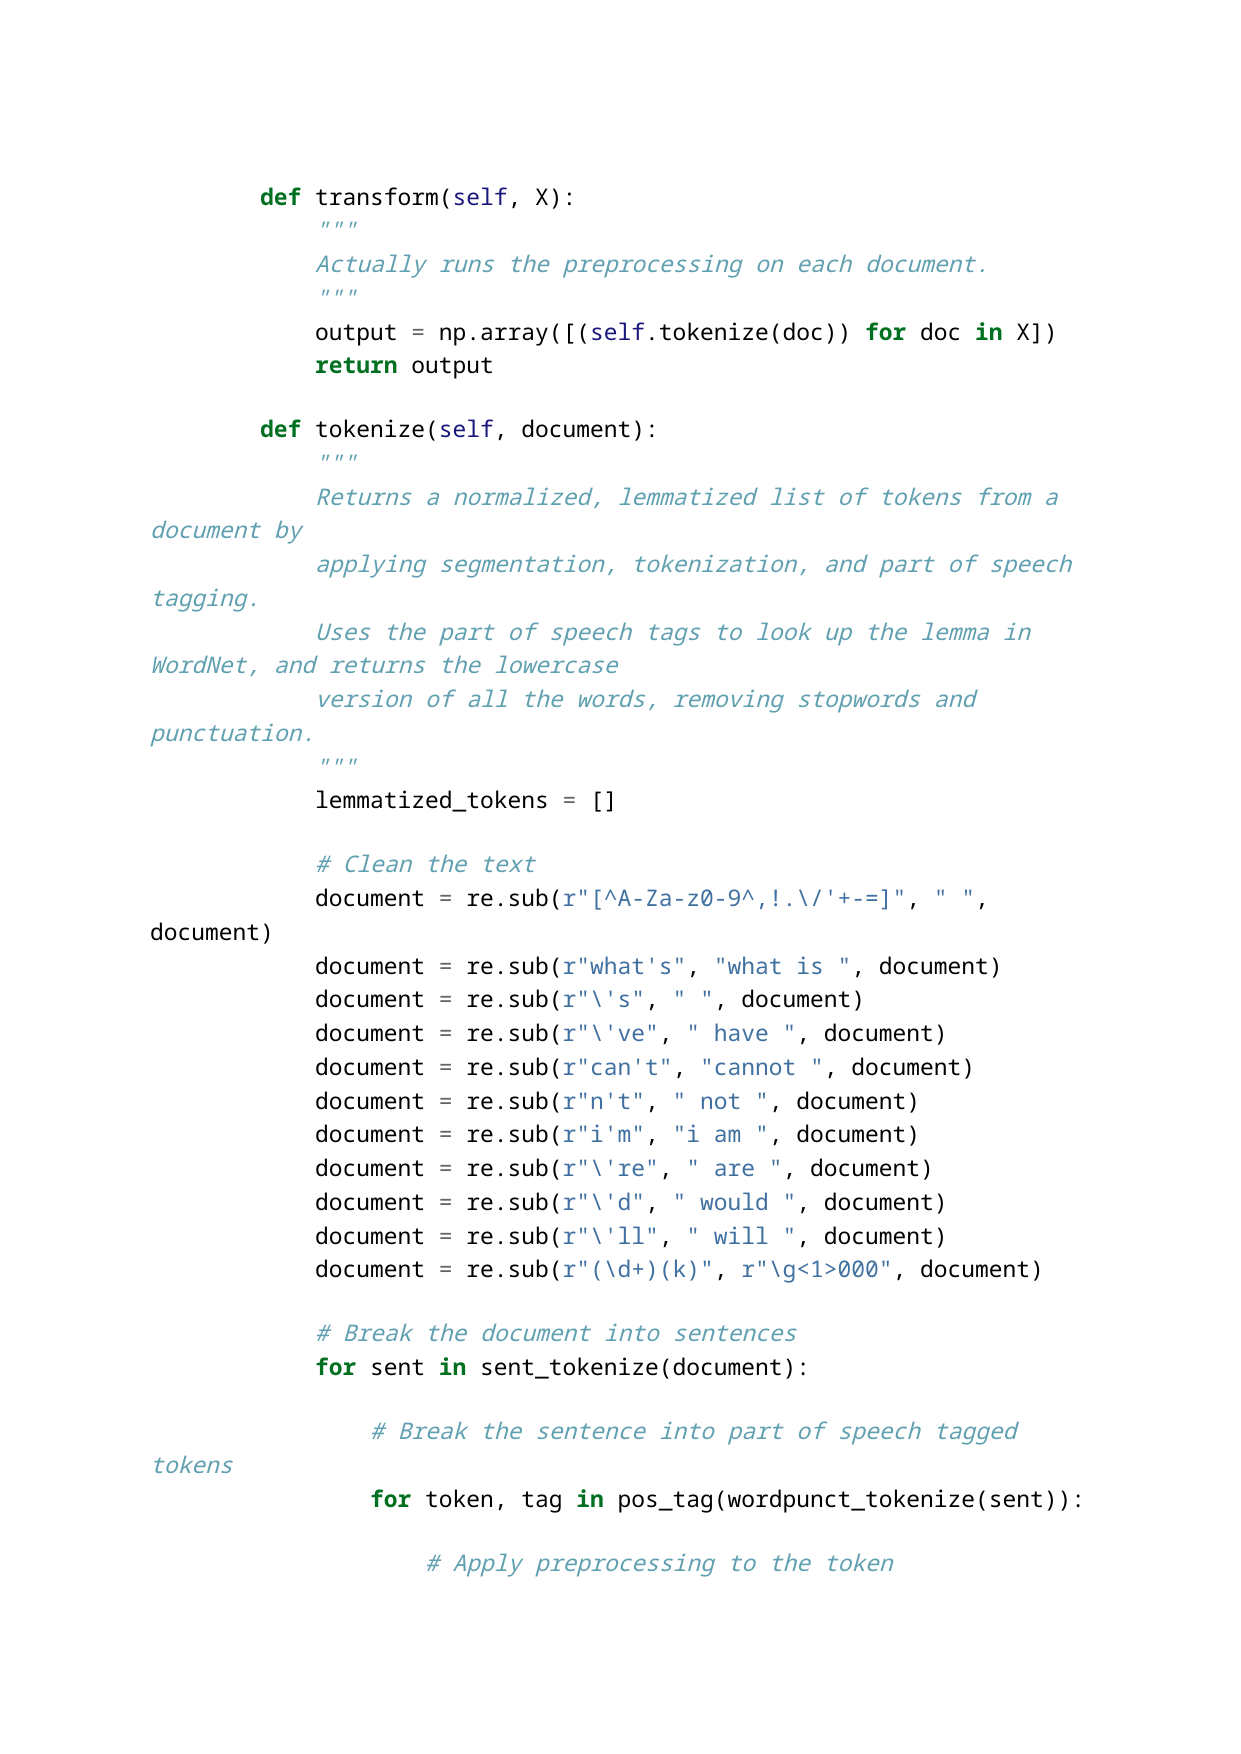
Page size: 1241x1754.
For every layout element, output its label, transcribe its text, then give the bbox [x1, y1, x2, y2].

text def transform(self, X): """ Actually runs the preprocessing on each document. """ output = np.array([(self.tokenize(doc)) for doc in X]) return output def tokenize(self, document): """ Returns a normalized, lemmatized list of tokens from a document by applying segmentation, tokenization, and part of speech tagging. Uses the part of speech tags to look up the lemma in WordNet, and returns the lowercase version of all the words, removing stopwords and punctuation. """ lemmatized_tokens = [] # Clean the text document = re.sub(r"[^A-Za-z0-9^,!.\/'+-=]", " ", document) document = re.sub(r"what's", "what is ", document) document = re.sub(r"\'s", " ", document) document = re.sub(r"\'ve", " have ", document) document = re.sub(r"can't", "cannot ", document) document = re.sub(r"n't", " not ", document) document = re.sub(r"i'm", "i am ", document) document = re.sub(r"\'re", " are ", document) document = re.sub(r"\'d", " would ", document) document = re.sub(r"\'ll", " will ", document) document = re.sub(r"(\d+)(k)", r"\g<1>000", document) # Break the document into sentences for sent in sent_tokenize(document): # Break the sentence into part of speech tagged tokens for token, tag in pos_tag(wordpunct_tokenize(sent)): # Apply preprocessing to the token [150, 150, 1090, 1578]
